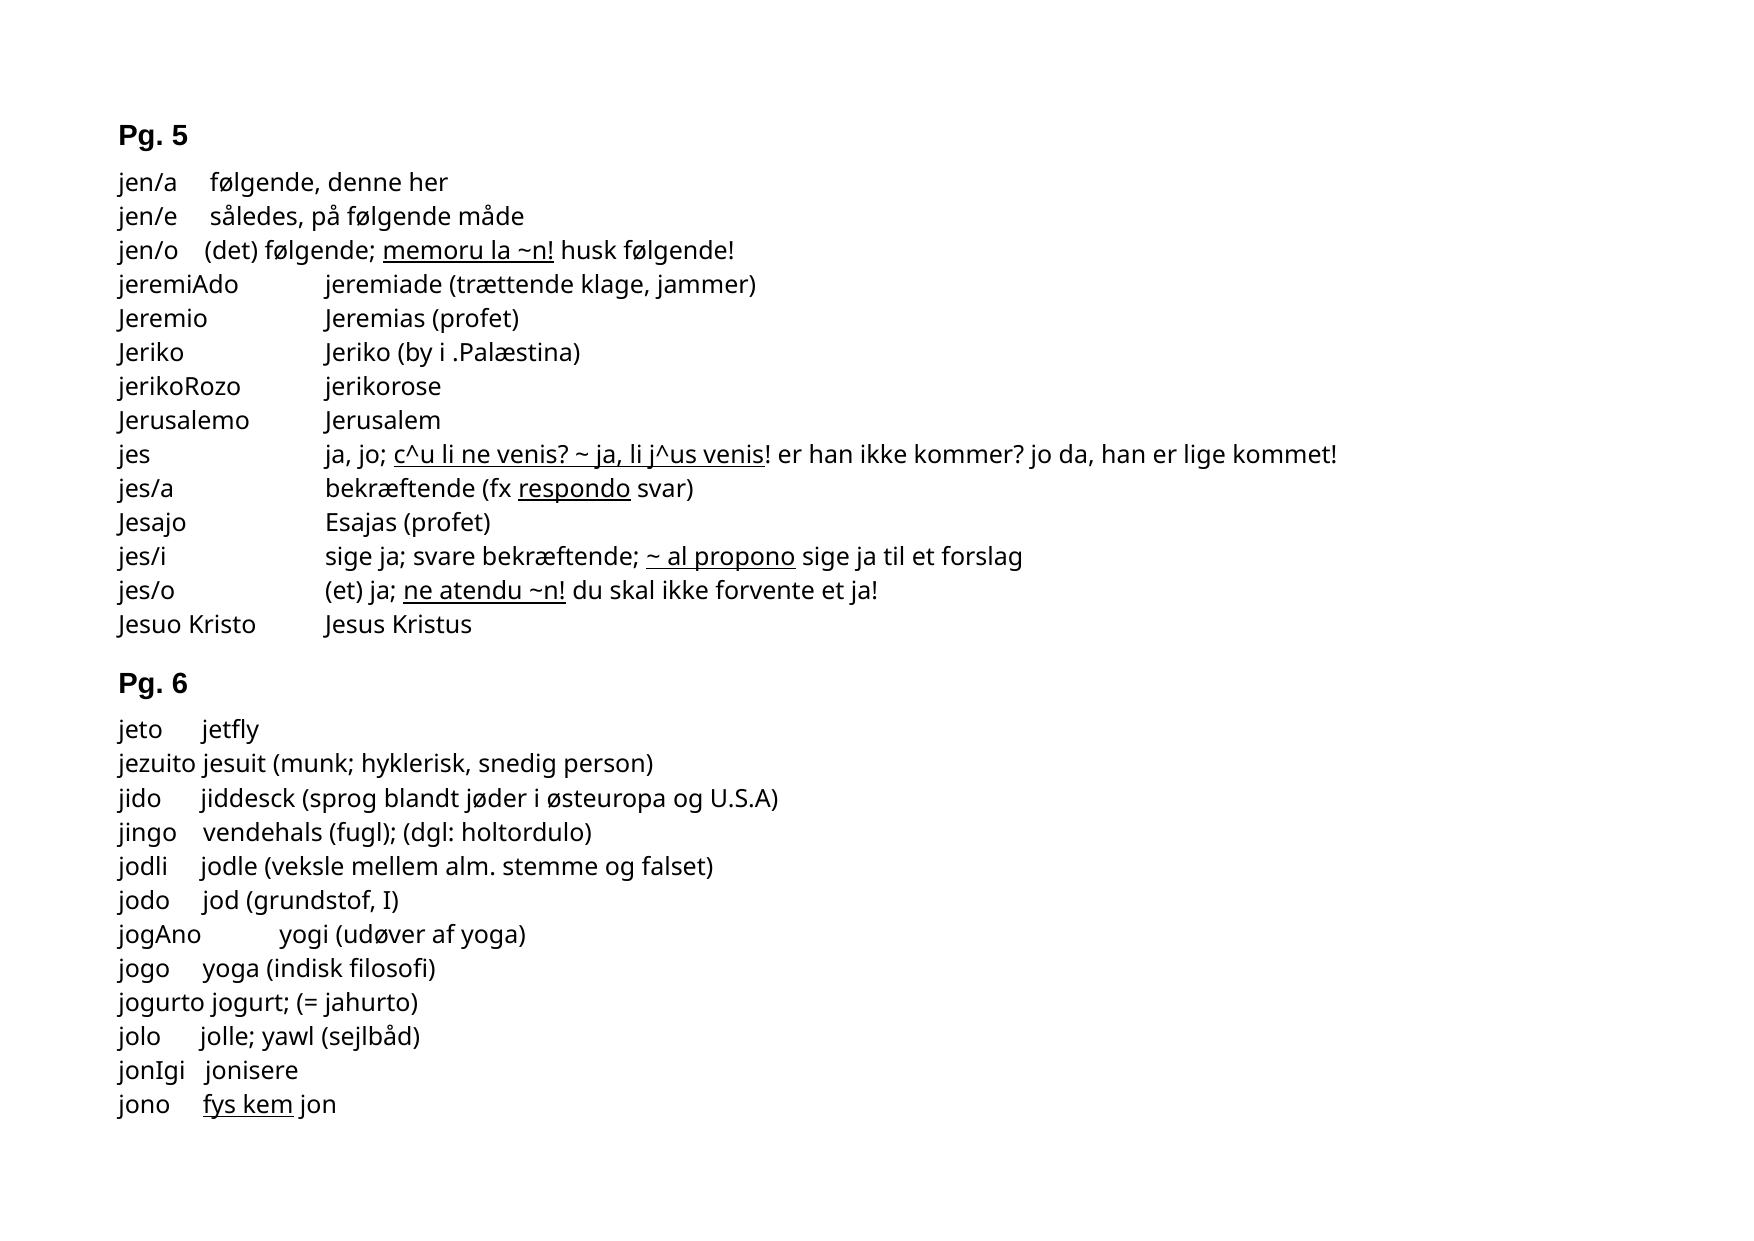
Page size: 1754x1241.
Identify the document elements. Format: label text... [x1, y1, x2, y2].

text jonIgi jonisere [118, 1053, 1636, 1087]
text jes/i sige ja; svare bekræftende; ~ al propono sige ja til et forslag [118, 539, 1636, 573]
text jes ja, jo; c^u li ne venis? ~ ja, li j^us venis! er han ikke kommer? jo da, han er lige kommet! [118, 437, 1636, 471]
text Jesuo Kristo Jesus Kristus [118, 607, 1636, 641]
text Jeriko Jeriko (by i .Palæstina) [118, 334, 1636, 368]
text jodo jod (grundstof, I) [118, 882, 1636, 916]
text jen/e således, på følgende måde [118, 198, 1636, 232]
text jogo yoga (indisk filosofi) [118, 951, 1636, 984]
subtitle Pg. 5 [118, 118, 1636, 152]
text jolo jolle; yawl (sejlbåd) [118, 1019, 1636, 1053]
text jido jiddesck (sprog blandt jøder i østeuropa og U.S.A) [118, 780, 1636, 814]
text jes/o (et) ja; ne atendu ~n! du skal ikke forvente et ja! [118, 573, 1636, 607]
text Jeremio Jeremias (profet) [118, 300, 1636, 334]
text jes/a bekræftende (fx respondo svar) [118, 471, 1636, 505]
text jogurto jogurt; (= jahurto) [118, 984, 1636, 1019]
text Jerusalemo Jerusalem [118, 403, 1636, 437]
text jodli jodle (veksle mellem alm. stemme og falset) [118, 848, 1636, 882]
text Jesajo Esajas (profet) [118, 505, 1636, 539]
text jeremiAdo jeremiade (trættende klage, jammer) [118, 266, 1636, 300]
subtitle Pg. 6 [118, 666, 1636, 699]
text jezuito jesuit (munk; hyklerisk, snedig person) [118, 746, 1636, 780]
text jono fys kem jon [118, 1087, 1636, 1121]
text jerikoRozo jerikorose [118, 368, 1636, 403]
text jen/o (det) følgende; memoru la ~n! husk følgende! [118, 232, 1636, 266]
text jogAno yogi (udøver af yoga) [118, 916, 1636, 951]
text jingo vendehals (fugl); (dgl: holtordulo) [118, 814, 1636, 848]
text jen/a følgende, denne her [118, 164, 1636, 198]
text jeto jetfly [118, 712, 1636, 746]
